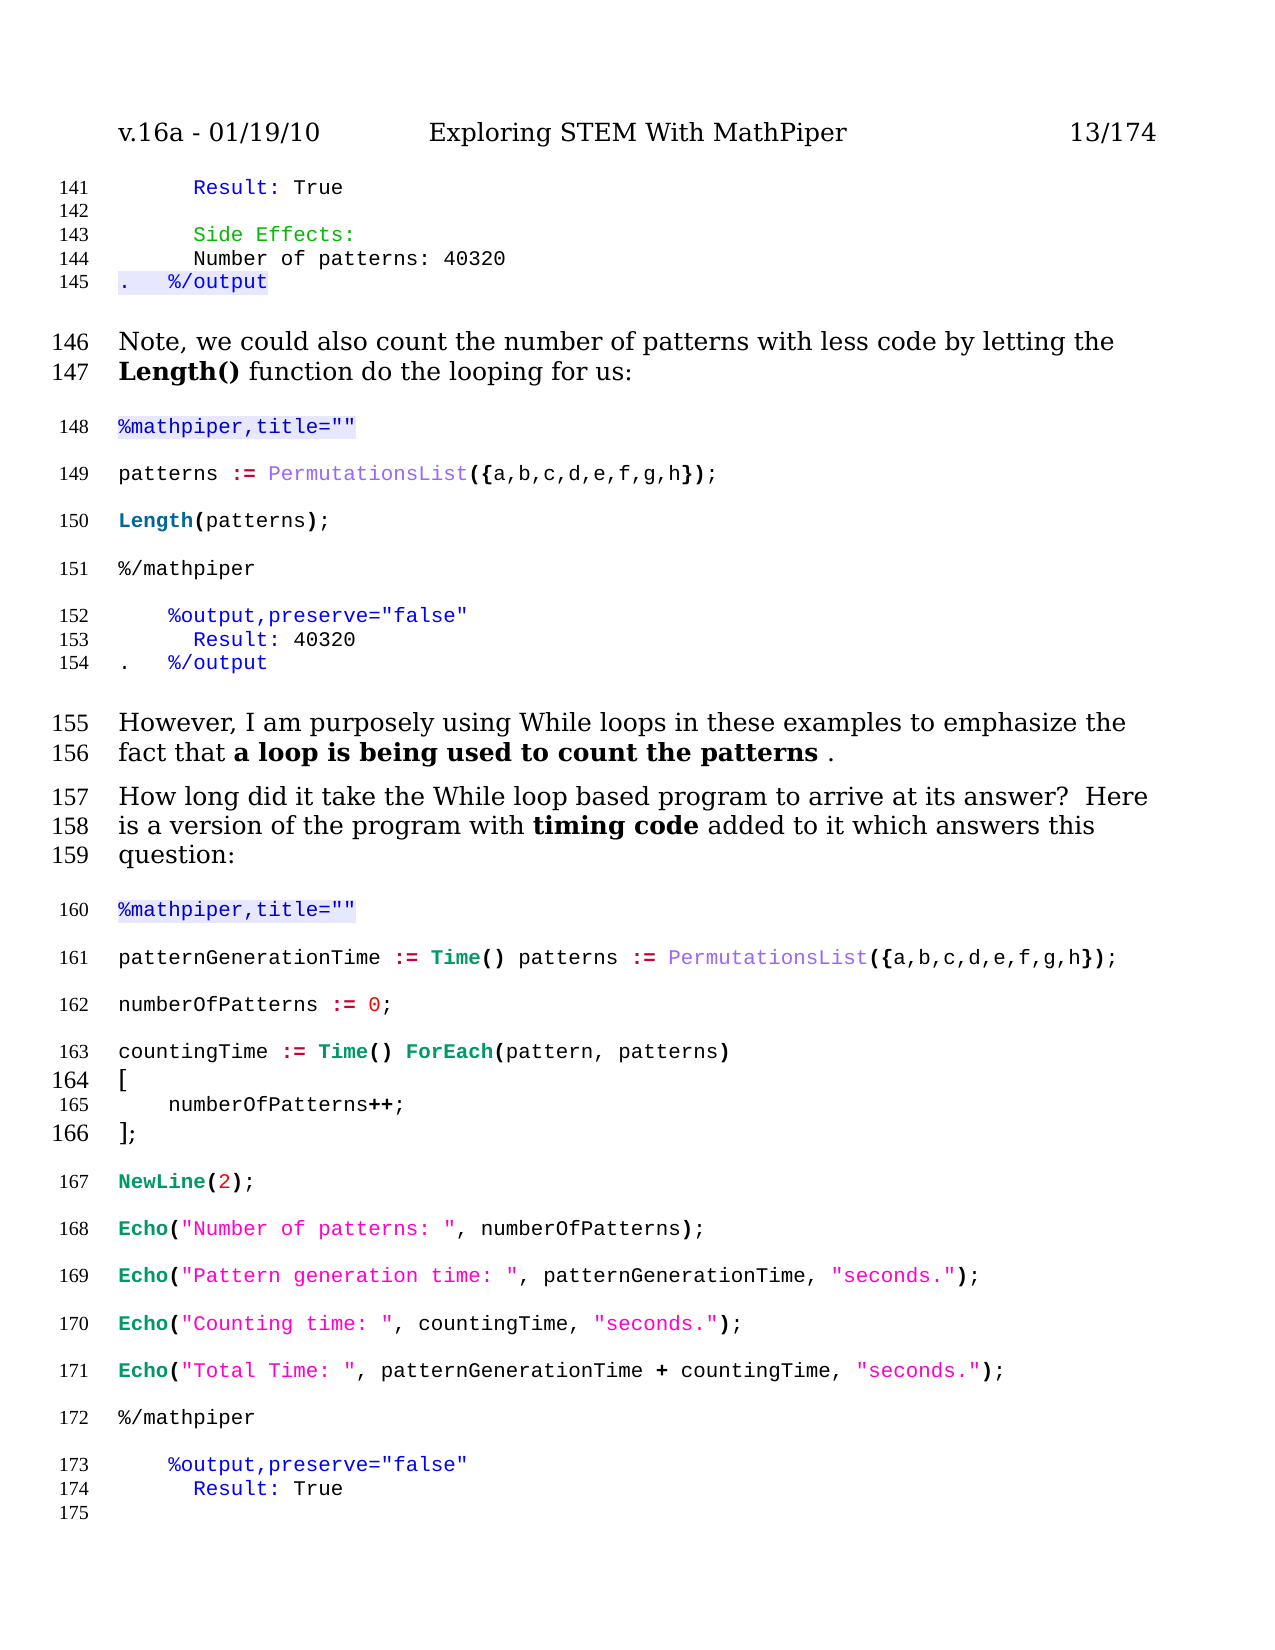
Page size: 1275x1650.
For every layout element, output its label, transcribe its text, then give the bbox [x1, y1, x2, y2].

text %output,preserve="false" [118, 1454, 1157, 1478]
text countingTime := Time() ForEach(pattern, patterns) [118, 1041, 1157, 1065]
text . %/output [118, 271, 1157, 295]
text patterns := PermutationsList({a,b,c,d,e,f,g,h}); [118, 463, 1157, 487]
text %mathpiper,title="" [118, 416, 1157, 439]
text However, I am purposely using While loops in these examples to emphasize the fact that a loop is being used to count the patterns . [118, 708, 1157, 767]
text . %/output [118, 652, 1157, 676]
text Number of patterns: 40320 [118, 248, 1157, 271]
text numberOfPatterns := 0; [118, 994, 1157, 1018]
text %mathpiper,title="" [118, 899, 1157, 923]
text Result: 40320 [118, 629, 1157, 652]
text Echo("Pattern generation time: ", patternGenerationTime, "seconds."); [118, 1265, 1157, 1289]
text Echo("Total Time: ", patternGenerationTime + countingTime, "seconds."); [118, 1360, 1157, 1383]
text How long did it take the While loop based program to arrive at its answer? Here is a version of the program with timing code added to it which answers this question: [118, 782, 1157, 870]
text Note, we could also count the number of patterns with less code by letting the Length() function do the looping for us: [118, 328, 1157, 386]
text numberOfPatterns++; [118, 1094, 1157, 1118]
text NewLine(2); [118, 1171, 1157, 1194]
text %/mathpiper [118, 1407, 1157, 1431]
text %/mathpiper [118, 558, 1157, 581]
text patternGenerationTime := Time() patterns := PermutationsList({a,b,c,d,e,f,g,h}); [118, 947, 1157, 970]
text Result: True [118, 177, 1157, 200]
text Length(patterns); [118, 510, 1157, 534]
text %output,preserve="false" [118, 605, 1157, 629]
text ]; [118, 1118, 1157, 1147]
text Echo("Counting time: ", countingTime, "seconds."); [118, 1312, 1157, 1336]
text Side Effects: [118, 224, 1157, 248]
text Result: True [118, 1478, 1157, 1502]
text Echo("Number of patterns: ", numberOfPatterns); [118, 1218, 1157, 1242]
text [ [118, 1065, 1157, 1094]
